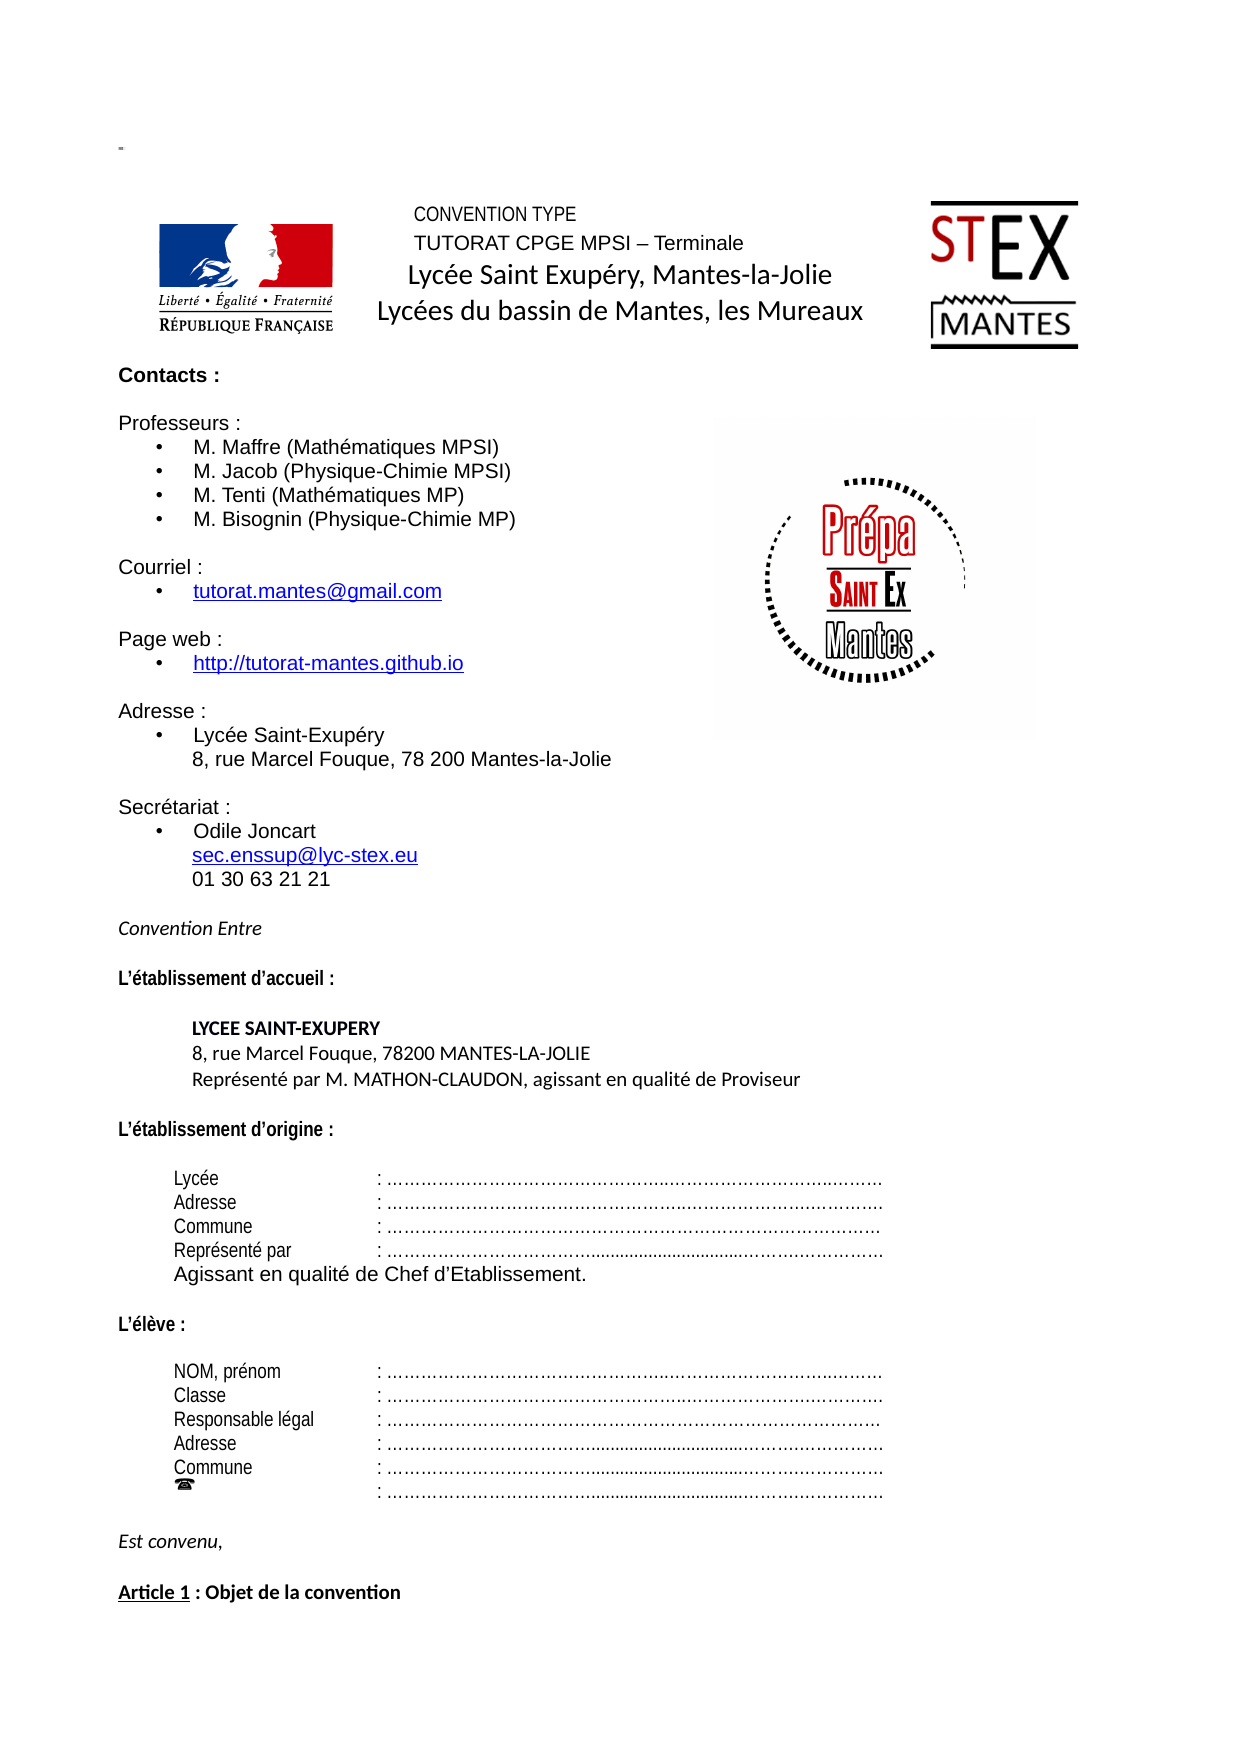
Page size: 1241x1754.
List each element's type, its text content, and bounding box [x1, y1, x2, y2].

table_header Lycée [163, 1166, 366, 1190]
subtitle LYCEE SAINT-EXUPERY [192, 1015, 1122, 1041]
list M. Bisognin (Physique-Chimie MP) [156, 507, 713, 531]
text 01 30 63 21 21 [118, 867, 1122, 891]
text [1079, 256, 1122, 327]
list http://tutorat-mantes.github.io [156, 651, 713, 675]
text Courriel : [118, 555, 713, 579]
text Contacts : [118, 363, 1122, 387]
text L’élève : [118, 1311, 1120, 1335]
table_cell  [163, 1479, 366, 1503]
table_cell Agissant en qualité de Chef d’Etablissement. [163, 1262, 901, 1286]
subtitle Article 1 : Objet de la convention [118, 1579, 1122, 1605]
text L’établissement d’accueil : [118, 966, 1120, 990]
text TUTORAT CPGE MPSI – Terminale [413, 227, 930, 256]
picture [158, 224, 333, 334]
text [1036, 555, 1122, 579]
list M. Maffre (Mathématiques MPSI) [156, 435, 713, 459]
text Professeurs : [118, 411, 1122, 435]
table_cell : ………………………………................................……….…………… [366, 1431, 901, 1455]
table_cell : ………………………………................................……….…………… [366, 1238, 901, 1262]
table_cell : ………………………………................................……….…………… [366, 1455, 901, 1479]
list Odile Joncart [156, 819, 1122, 843]
list [1036, 651, 1122, 675]
list [1036, 507, 1122, 531]
text [118, 256, 158, 327]
table_cell : …………………………………………………………………………… [366, 1214, 901, 1238]
table_cell Commune [163, 1455, 366, 1479]
text [1036, 699, 1122, 723]
list [1036, 435, 1122, 459]
list [1036, 483, 1122, 507]
table_cell : ……………………………………………..………………….…………. [366, 1383, 901, 1407]
text 8, rue Marcel Fouque, 78 200 Mantes-la-Jolie [118, 747, 1122, 771]
text Adresse : [118, 699, 713, 723]
table_cell : ………………………………................................……….…………… [366, 1479, 901, 1503]
list [1036, 579, 1122, 603]
text sec.enssup@lyc-stex.eu [118, 843, 1122, 867]
text 8, rue Marcel Fouque, 78200 MANTES-LA-JOLIE [192, 1041, 1122, 1066]
list tutorat.mantes@gmail.com [156, 579, 713, 603]
table_cell Commune [163, 1214, 366, 1238]
text Lycée Saint Exupéry, Mantes-la-Jolie Lycées du bassin de Mantes, les Mureaux [333, 256, 930, 327]
picture [930, 201, 1079, 349]
table_header NOM, prénom [163, 1359, 366, 1383]
table_cell Classe [163, 1383, 366, 1407]
text Convention Entre [118, 915, 1122, 940]
table_cell : …………………………………………………………………………… [366, 1407, 901, 1431]
table_cell Adresse [163, 1190, 366, 1214]
list [1036, 459, 1122, 483]
table_header : …………………………………………..………………………..……… [366, 1359, 901, 1383]
text CONVENTION TYPE [413, 198, 1122, 227]
text Représenté par M. MATHON-CLAUDON, agissant en qualité de Proviseur [192, 1066, 1122, 1091]
list M. Tenti (Mathématiques MP) [156, 483, 713, 507]
text Secrétariat : [118, 795, 1122, 819]
text L’établissement d’origine : [118, 1117, 1120, 1141]
table_cell Adresse [163, 1431, 366, 1455]
list Lycée Saint-Exupéry [156, 723, 1122, 747]
table_cell : ……………………………………………..………………….…………. [366, 1190, 901, 1214]
text Est convenu, [118, 1528, 1122, 1554]
table_header : …………………………………………..………………………..……… [366, 1166, 901, 1190]
table_cell Responsable légal [163, 1407, 366, 1431]
text Page web : [118, 627, 713, 651]
table_cell Représenté par [163, 1238, 366, 1262]
picture [713, 417, 1036, 740]
text [1036, 627, 1122, 651]
text [1079, 227, 1122, 256]
list M. Jacob (Physique-Chimie MPSI) [156, 459, 713, 483]
